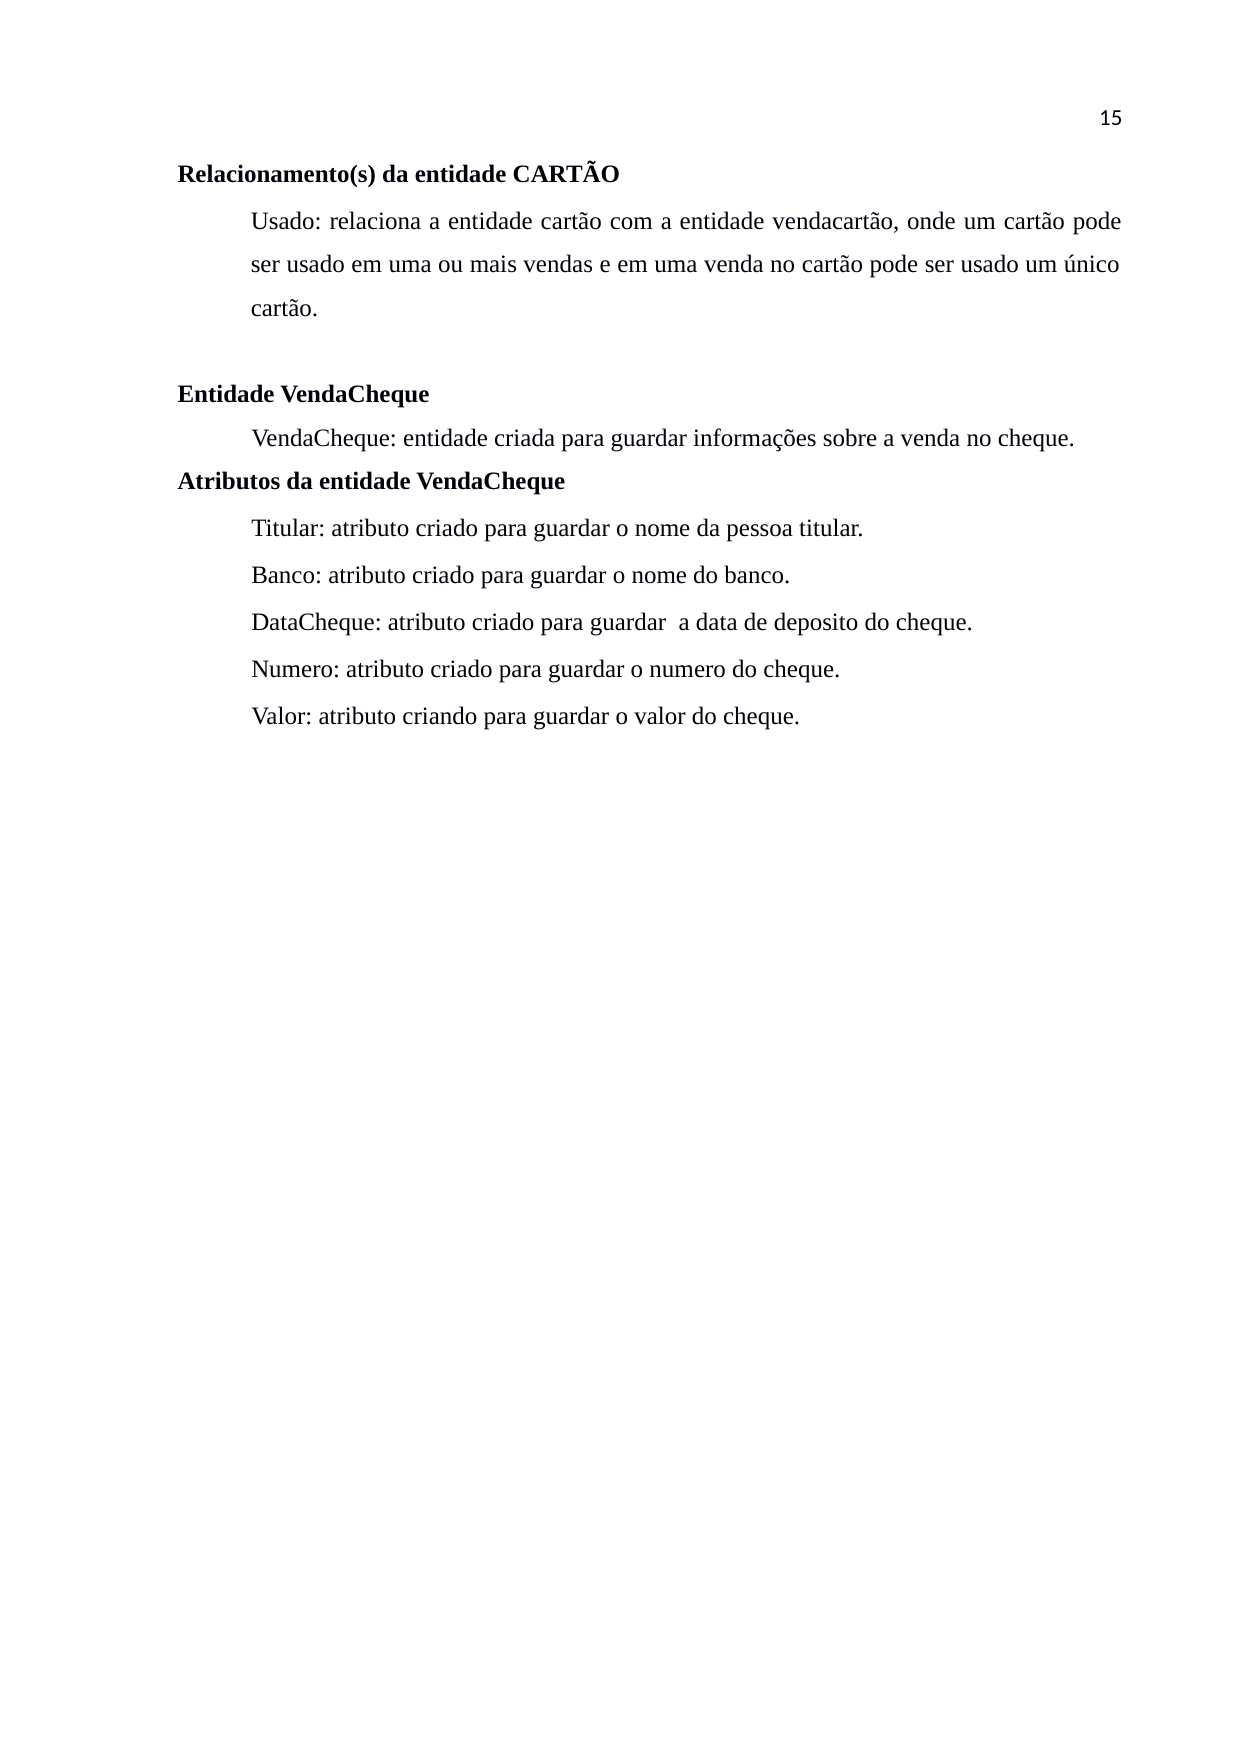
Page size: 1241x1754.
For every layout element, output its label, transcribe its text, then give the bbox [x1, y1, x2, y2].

text Valor: atributo criando para guardar o valor do cheque. [177, 701, 1122, 730]
text VendaCheque: entidade criada para guardar informações sobre a venda no cheque. [177, 423, 1122, 451]
text Titular: atributo criado para guardar o nome da pessoa titular. [177, 513, 1122, 542]
text Atributos da entidade VendaCheque [177, 466, 1122, 495]
text Usado: relaciona a entidade cartão com a entidade vendacartão, onde um cartão pode ser usado em uma ou mais vendas e em uma venda no cartão pode ser usado um único cartão. [251, 206, 1122, 321]
text Banco: atributo criado para guardar o nome do banco. [177, 560, 1122, 589]
text Relacionamento(s) da entidade CARTÃO [177, 159, 1122, 188]
text DataCheque: atributo criado para guardar a data de deposito do cheque. [177, 607, 1122, 636]
text Numero: atributo criado para guardar o numero do cheque. [177, 654, 1122, 683]
text Entidade VendaCheque [177, 379, 1122, 408]
